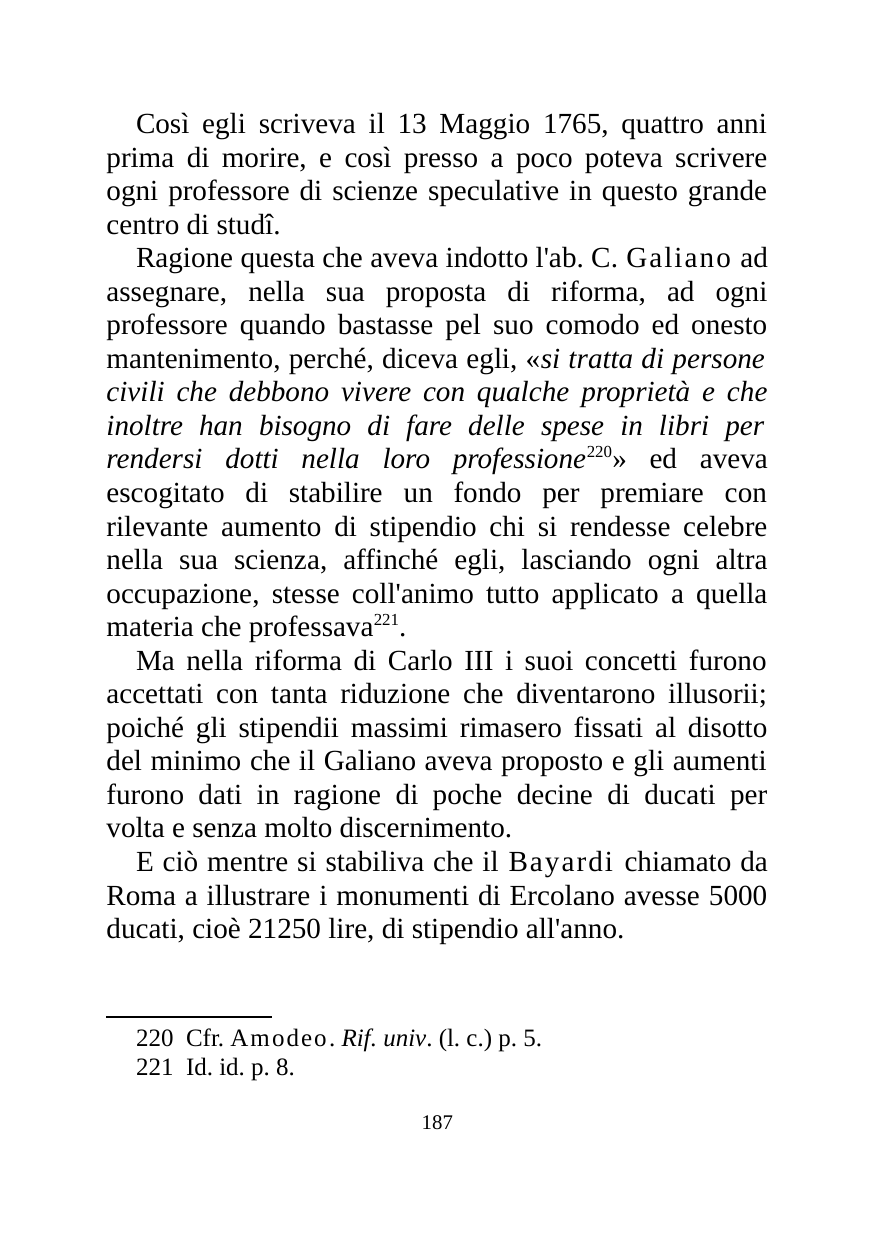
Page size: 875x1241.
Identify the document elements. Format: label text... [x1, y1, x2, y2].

text Ma nella riforma di Carlo III i suoi concetti furono accettati con tanta riduzione che diventarono illusorii; poiché gli stipendii massimi rimasero fissati al disotto del minimo che il Galiano aveva proposto e gli aumenti furono dati in ragione di poche decine di ducati per volta e senza molto discernimento. [106, 643, 768, 844]
text E ciò mentre si stabiliva che il Bayardi chiamato da Roma a illustrare i monumenti di Ercolano avesse 5000 ducati, cioè 21250 lire, di stipendio all'anno. [106, 844, 768, 945]
text Ragione questa che aveva indotto l'ab. C. Galiano ad assegnare, nella sua proposta di riforma, ad ogni professore quando bastasse pel suo comodo ed onesto mantenimento, perché, diceva egli, «si tratta di persone civili che debbono vivere con qualche proprietà e che inoltre han bisogno di fare delle spese in libri per rendersi dotti nella loro professione» ed aveva escogitato di stabilire un fondo per premiare con rilevante aumento di stipendio chi si rendesse celebre nella sua scienza, affinché egli, lasciando ogni altra occupazione, stesse coll'animo tutto applicato a quella materia che professava. [106, 240, 768, 643]
text Così egli scriveva il 13 Maggio 1765, quattro anni prima di morire, e così presso a poco poteva scrivere ogni professore di scienze speculative in questo grande centro di studî. [106, 106, 768, 240]
text Cfr. Amodeo. Rif. univ. (l. c.) p. 5. [106, 1023, 768, 1052]
text Id. id. p. 8. [106, 1052, 768, 1080]
